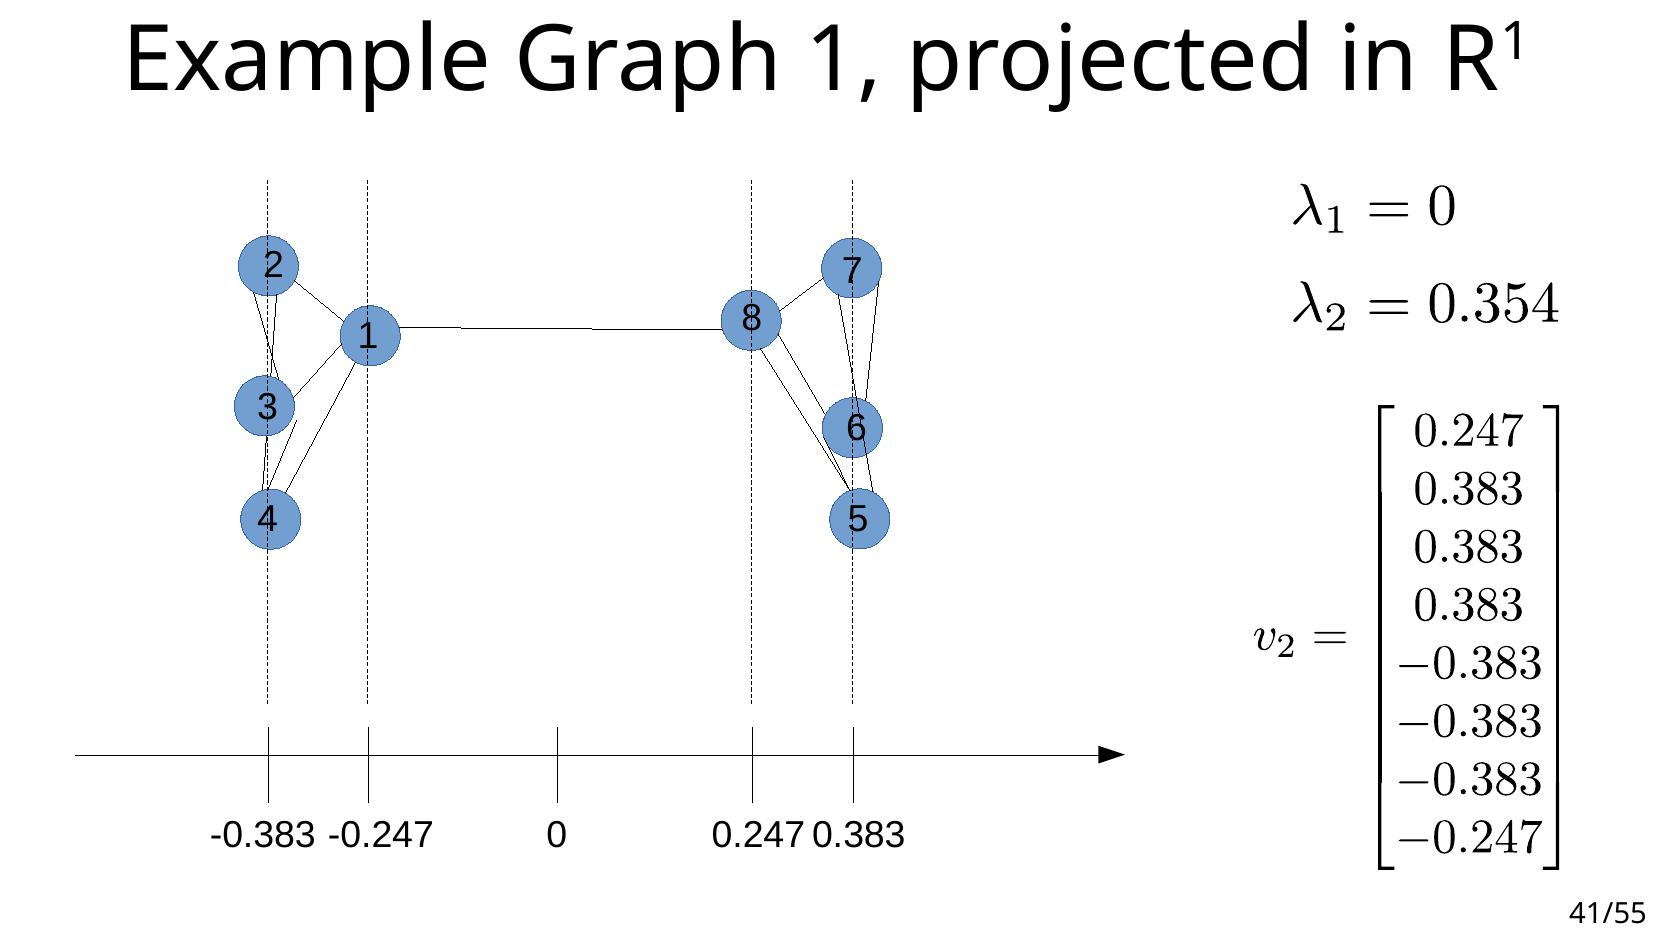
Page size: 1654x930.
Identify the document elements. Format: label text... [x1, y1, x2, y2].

text_box [721, 303, 726, 337]
text_box 8 [726, 289, 777, 347]
text_box -0.383 [195, 805, 313, 863]
text_box [1290, 183, 1457, 233]
text_box -0.247 [313, 805, 449, 863]
text_box 5 [832, 490, 884, 548]
text_box [1252, 405, 1576, 871]
text_box 4 [242, 490, 293, 548]
text_box 0.383 [797, 805, 921, 863]
text_box 0 [531, 805, 582, 863]
text_box [234, 385, 242, 426]
text_box [394, 317, 401, 354]
text_box 3 [242, 378, 293, 435]
text_box 2 [248, 236, 299, 294]
text_box 0.247 [696, 805, 797, 863]
text_box 1 [342, 307, 394, 364]
text_box [821, 250, 827, 286]
text_box [293, 499, 301, 540]
text_box 6 [831, 399, 882, 456]
text_box [737, 347, 765, 351]
text_box [822, 406, 831, 449]
text_box 7 [827, 242, 878, 299]
text_box [884, 501, 890, 537]
text_box [836, 238, 867, 242]
text_box [238, 243, 248, 288]
text_box [777, 305, 782, 336]
text_box [878, 253, 882, 281]
title Example Graph 1, projected in R1 [82, 0, 1571, 120]
text_box [1290, 281, 1561, 331]
